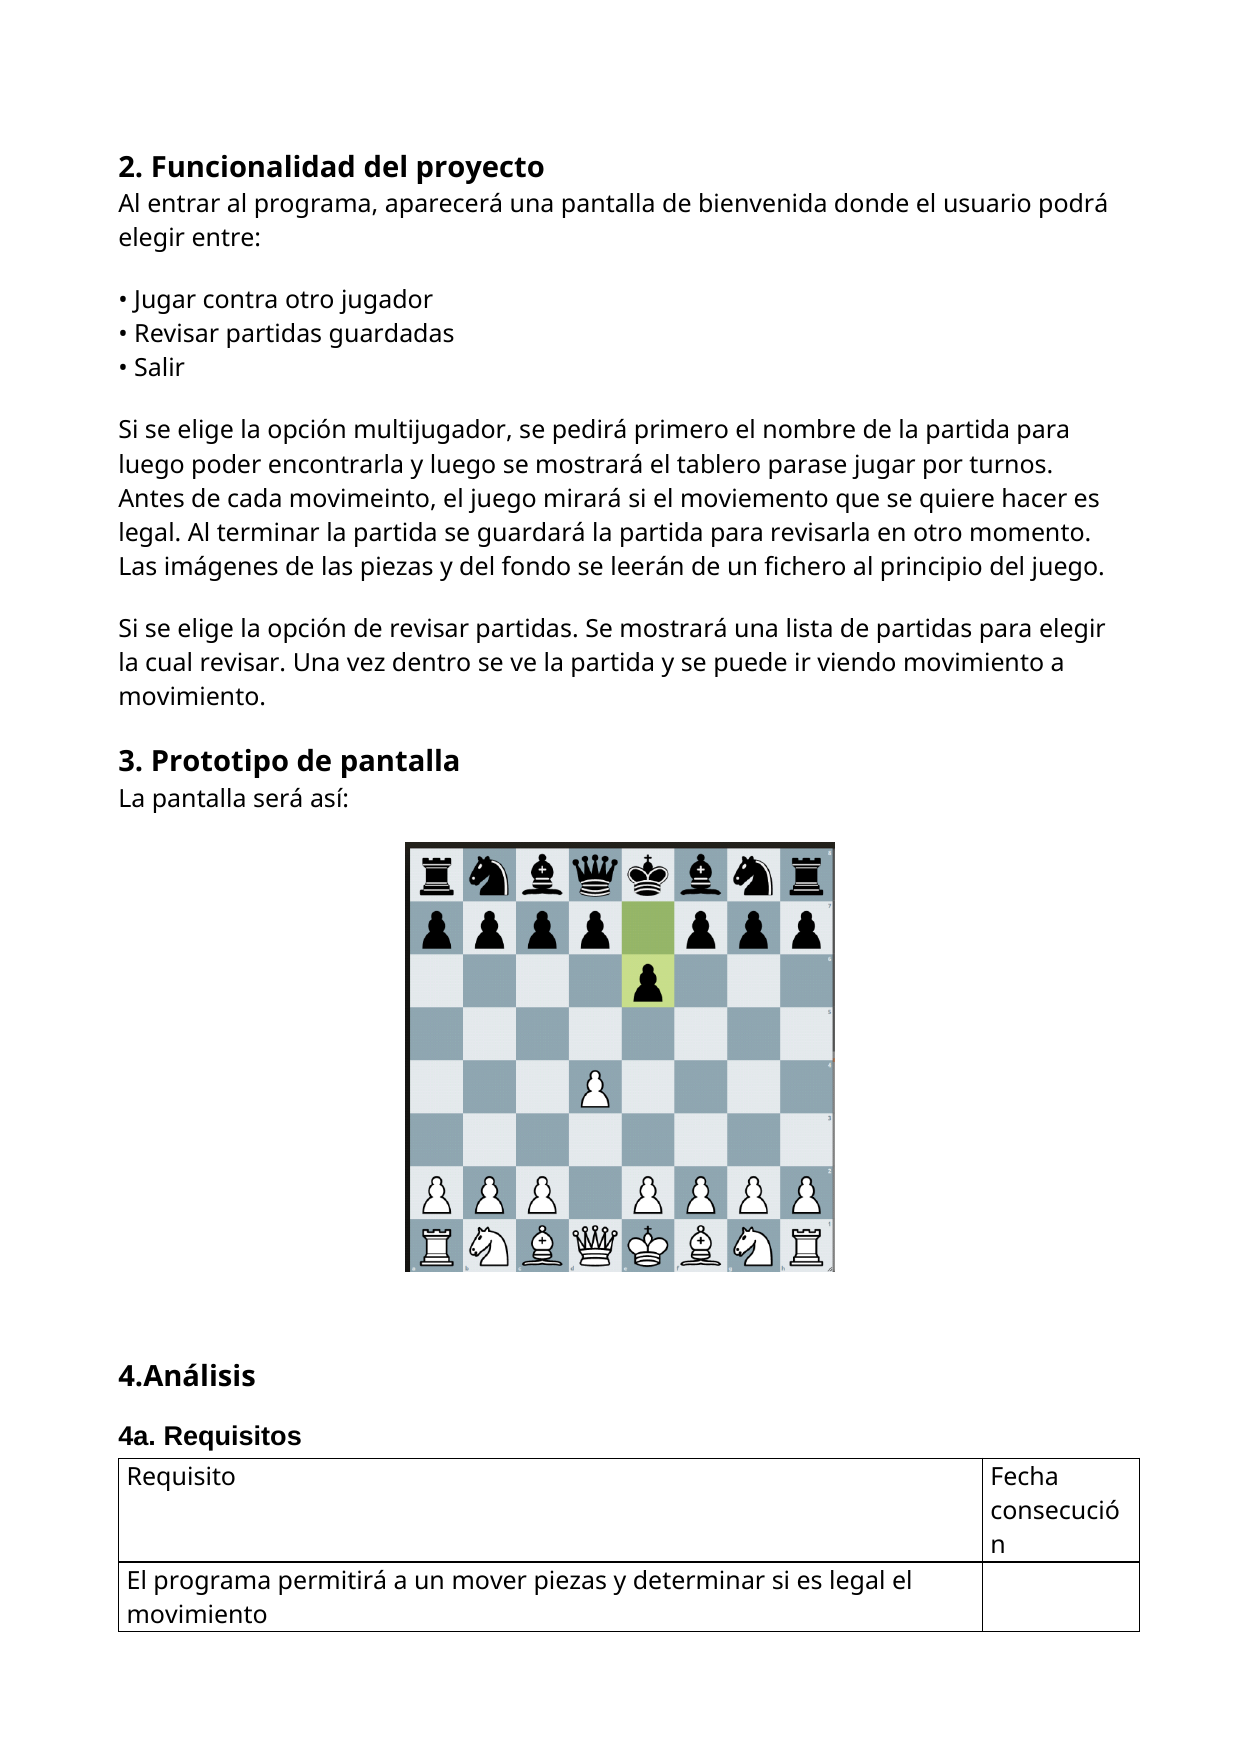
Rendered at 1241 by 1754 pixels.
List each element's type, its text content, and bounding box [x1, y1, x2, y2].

text Las imágenes de las piezas y del fondo se leerán de un fichero al principio del juego. [118, 548, 1122, 582]
table_cell El programa permitirá a un mover piezas y determinar si es legal el movimiento [119, 1563, 982, 1631]
table_cell [983, 1563, 1139, 1631]
text • Salir [118, 350, 1122, 384]
text 2. Funcionalidad del proyecto [118, 146, 1122, 186]
table_header Fecha consecución [983, 1459, 1139, 1561]
table_header Requisito [119, 1459, 982, 1561]
text Al entrar al programa, aparecerá una pantalla de bienvenida donde el usuario podrá elegir entre: [118, 186, 1122, 254]
text • Revisar partidas guardadas [118, 316, 1122, 350]
text 4.Análisis [118, 1355, 1122, 1395]
text Si se elige la opción multijugador, se pedirá primero el nombre de la partida para luego poder encontrarla y luego se mostrará el tablero parase jugar por turnos. Antes de cada movimeinto, el juego mirará si el moviemento que se quiere hacer es legal. Al terminar la partida se guardará la partida para revisarla en otro momento. [118, 412, 1122, 548]
text Si se elige la opción de revisar partidas. Se mostrará una lista de partidas para elegir la cual revisar. Una vez dentro se ve la partida y se puede ir viendo movimiento a movimiento. [118, 611, 1122, 713]
text • Jugar contra otro jugador [118, 282, 1122, 316]
text 3. Prototipo de pantalla [118, 741, 1122, 780]
text 4a. Requisitos [118, 1420, 1122, 1451]
text La pantalla será así: [118, 780, 1122, 814]
